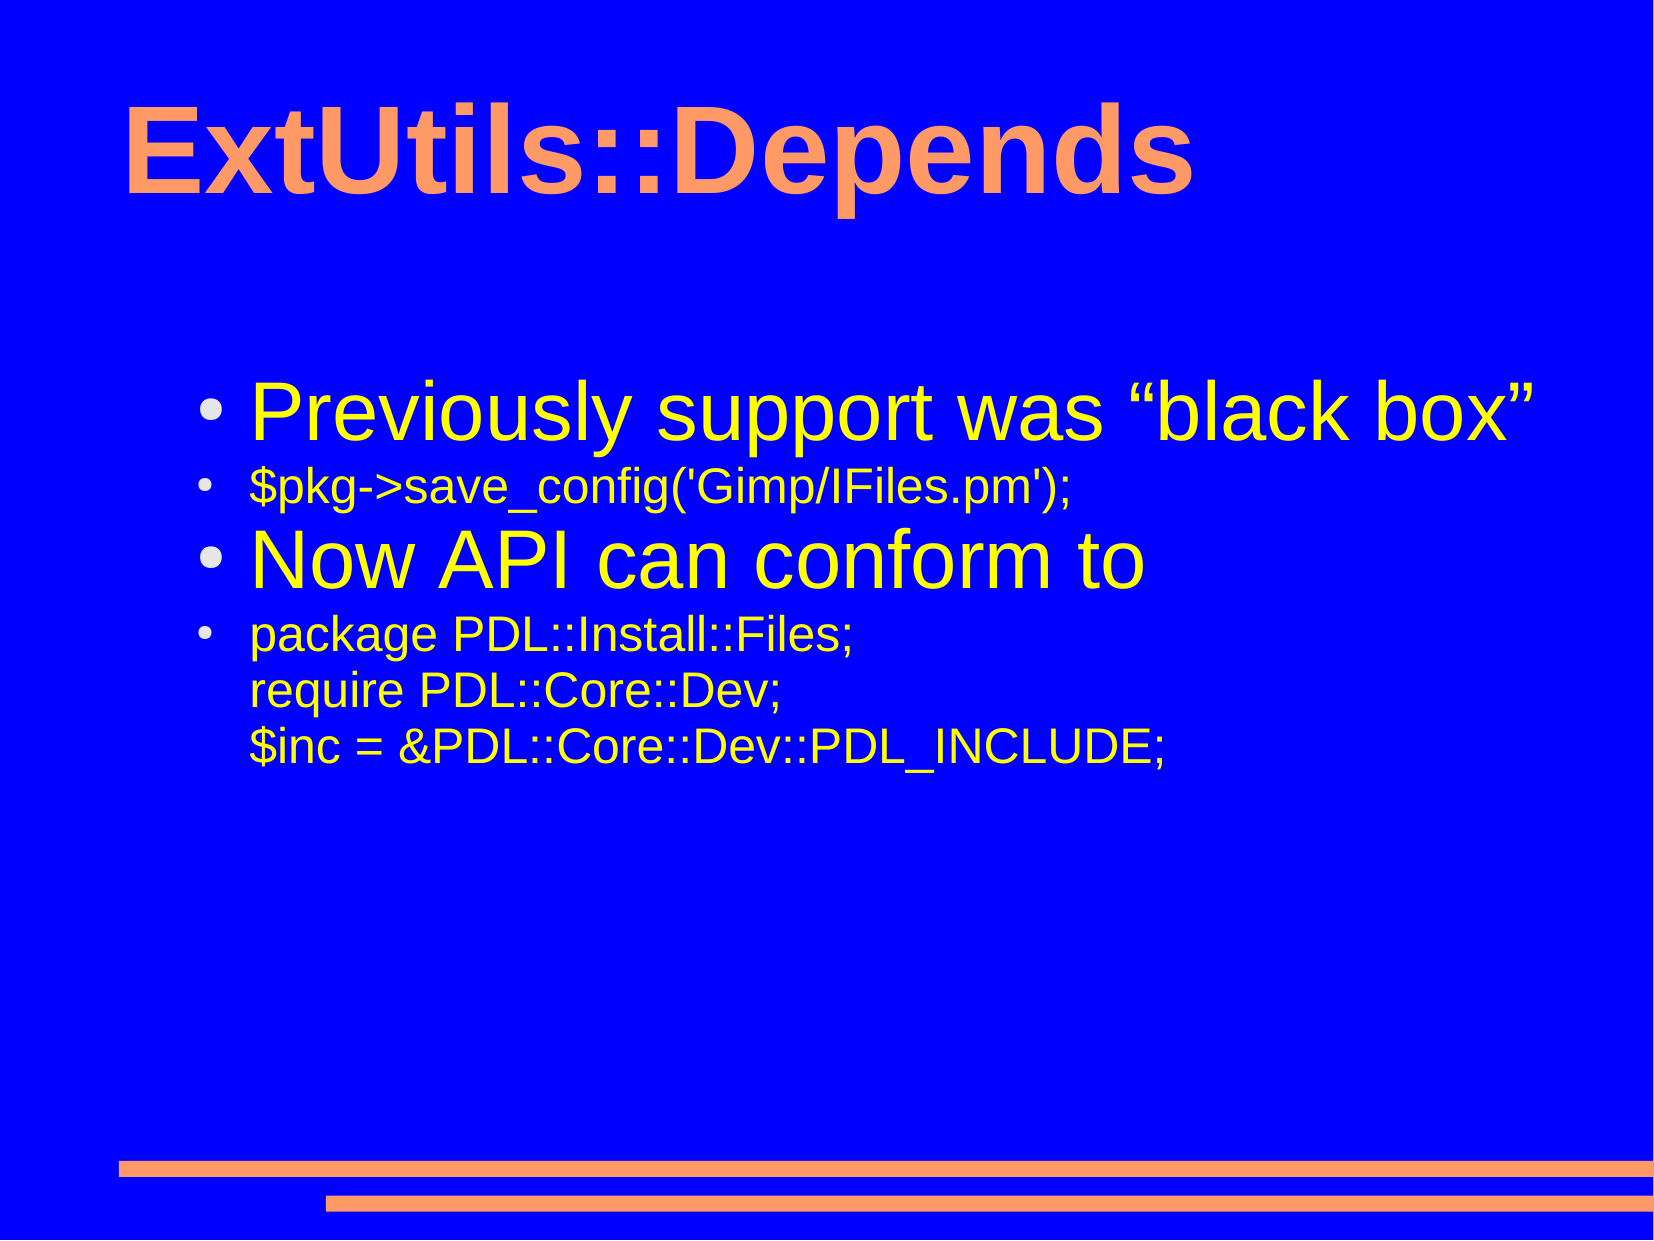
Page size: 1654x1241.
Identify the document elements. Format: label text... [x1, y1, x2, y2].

title ExtUtils::Depends [121, 46, 1534, 254]
list Previously support was “black box” $pkg->save_config('Gimp/IFiles.pm'); Now API can conform to package PDL::Install::Files; require PDL::Core::Dev; $inc = &PDL::Core::Dev::PDL_INCLUDE; [178, 364, 1570, 1147]
